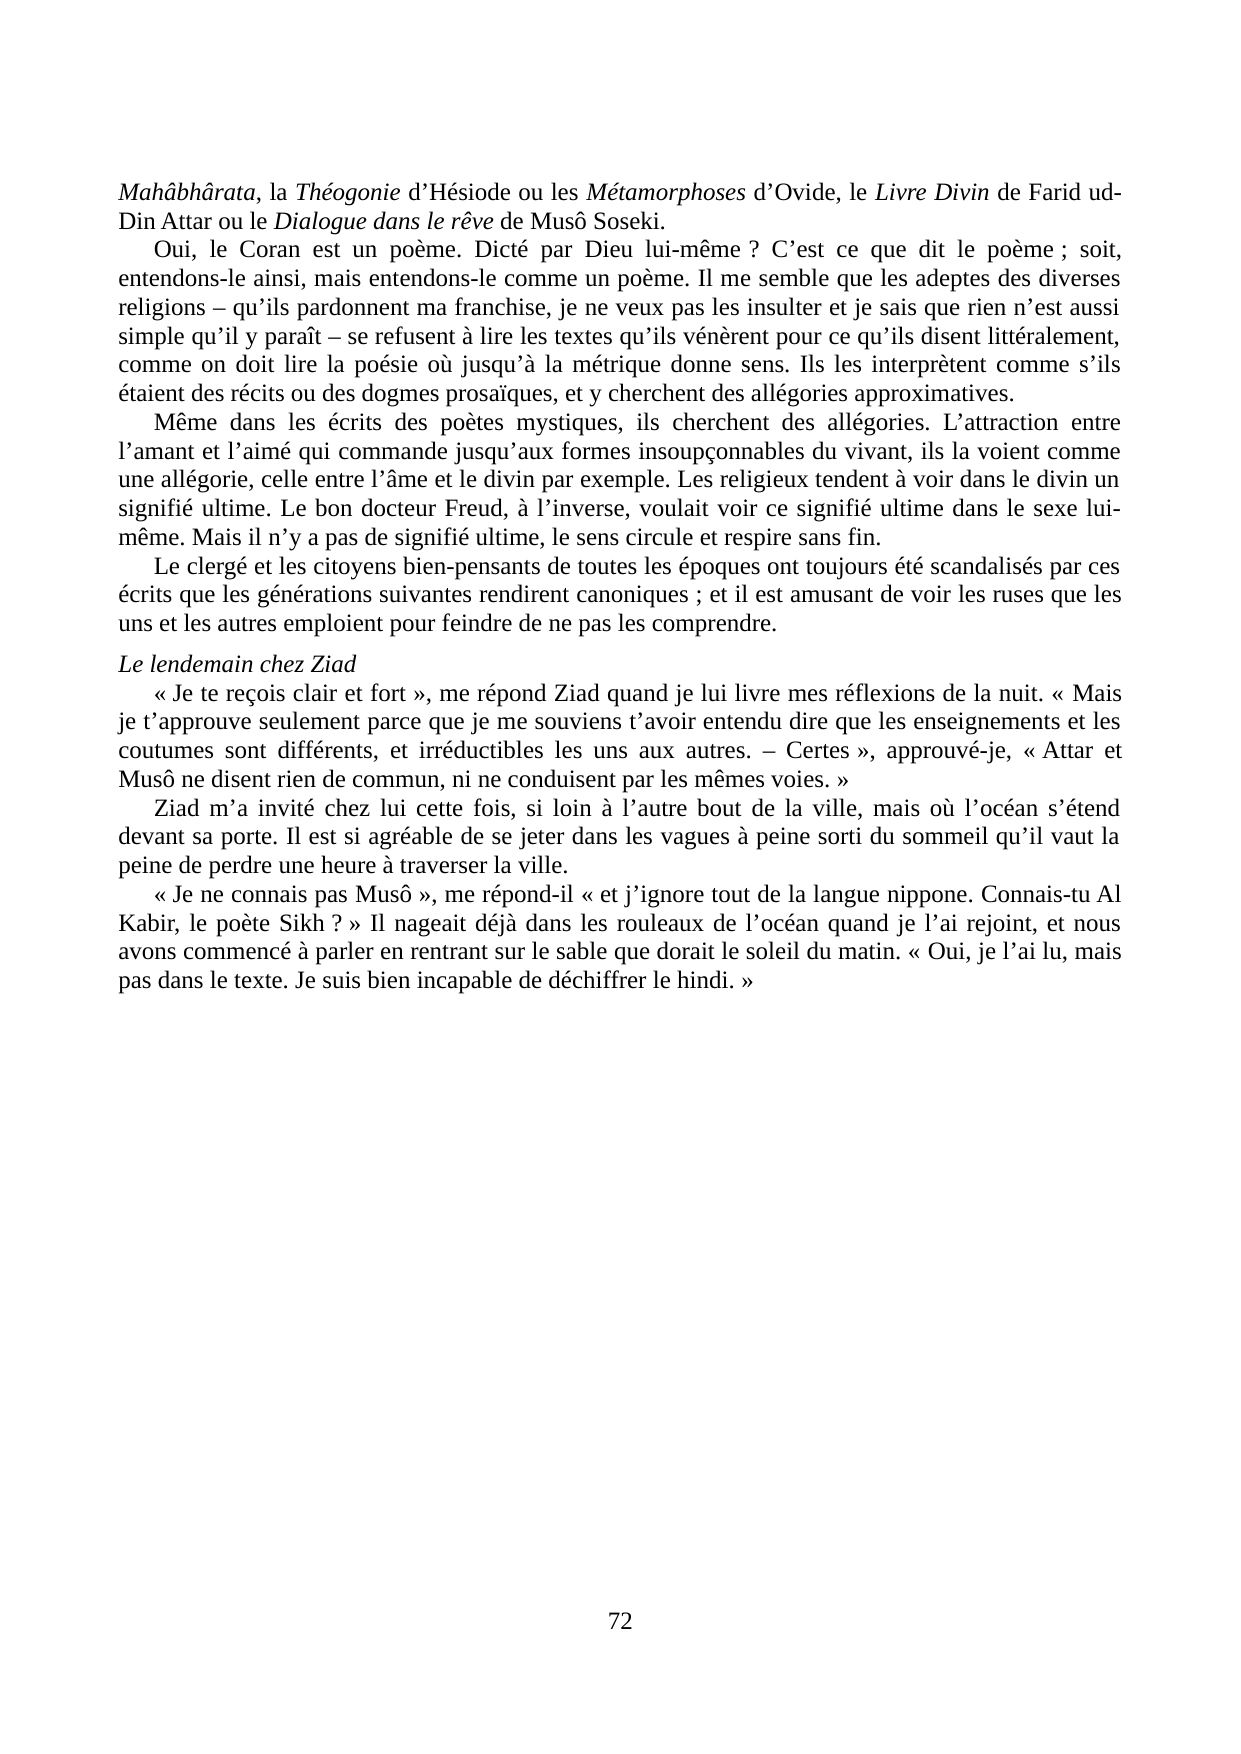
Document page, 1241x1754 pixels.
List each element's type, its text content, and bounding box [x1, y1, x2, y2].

text Oui, le Coran est un poème. Dicté par Dieu lui-même ? C’est ce que dit le poème ; soit, entendons-le ainsi, mais entendons-le comme un poème. Il me semble que les adeptes des diverses religions – qu’ils pardonnent ma franchise, je ne veux pas les insulter et je sais que rien n’est aussi simple qu’il y paraît – se refusent à lire les textes qu’ils vénèrent pour ce qu’ils disent littéralement, comme on doit lire la poésie où jusqu’à la métrique donne sens. Ils les interprètent comme s’ils étaient des récits ou des dogmes prosaïques, et y cherchent des allégories approximatives. [118, 234, 1122, 407]
text Ziad m’a invité chez lui cette fois, si loin à l’autre bout de la ville, mais où l’océan s’étend devant sa porte. Il est si agréable de se jeter dans les vagues à peine sorti du sommeil qu’il vaut la peine de perdre une heure à traverser la ville. [118, 793, 1122, 879]
text Même dans les écrits des poètes mystiques, ils cherchent des allégories. L’attraction entre l’amant et l’aimé qui commande jusqu’aux formes insoupçonnables du vivant, ils la voient comme une allégorie, celle entre l’âme et le divin par exemple. Les religieux tendent à voir dans le divin un signifié ultime. Le bon docteur Freud, à l’inverse, voulait voir ce signifié ultime dans le sexe lui-même. Mais il n’y a pas de signifié ultime, le sens circule et respire sans fin. [118, 407, 1122, 551]
text Mahâbhârata, la Théogonie d’Hésiode ou les Métamorphoses d’Ovide, le Livre Divin de Farid ud-Din Attar ou le Dialogue dans le rêve de Musô Soseki. [118, 177, 1122, 234]
text « Je ne connais pas Musô », me répond-il « et j’ignore tout de la langue nippone. Connais-tu Al Kabir, le poète Sikh ? » Il nageait déjà dans les rouleaux de l’océan quand je l’ai rejoint, et nous avons commencé à parler en rentrant sur le sable que dorait le soleil du matin. « Oui, je l’ai lu, mais pas dans le texte. Je suis bien incapable de déchiffrer le hindi. » [118, 879, 1122, 994]
text « Je te reçois clair et fort », me répond Ziad quand je lui livre mes réflexions de la nuit. « Mais je t’approuve seulement parce que je me souviens t’avoir entendu dire que les enseignements et les coutumes sont différents, et irréductibles les uns aux autres. – Certes », approuvé-je, « Attar et Musô ne disent rien de commun, ni ne conduisent par les mêmes voies. » [118, 678, 1122, 793]
subtitle Le lendemain chez Ziad [118, 649, 1122, 678]
text Le clergé et les citoyens bien-pensants de toutes les époques ont toujours été scandalisés par ces écrits que les générations suivantes rendirent canoniques ; et il est amusant de voir les ruses que les uns et les autres emploient pour feindre de ne pas les comprendre. [118, 551, 1122, 637]
